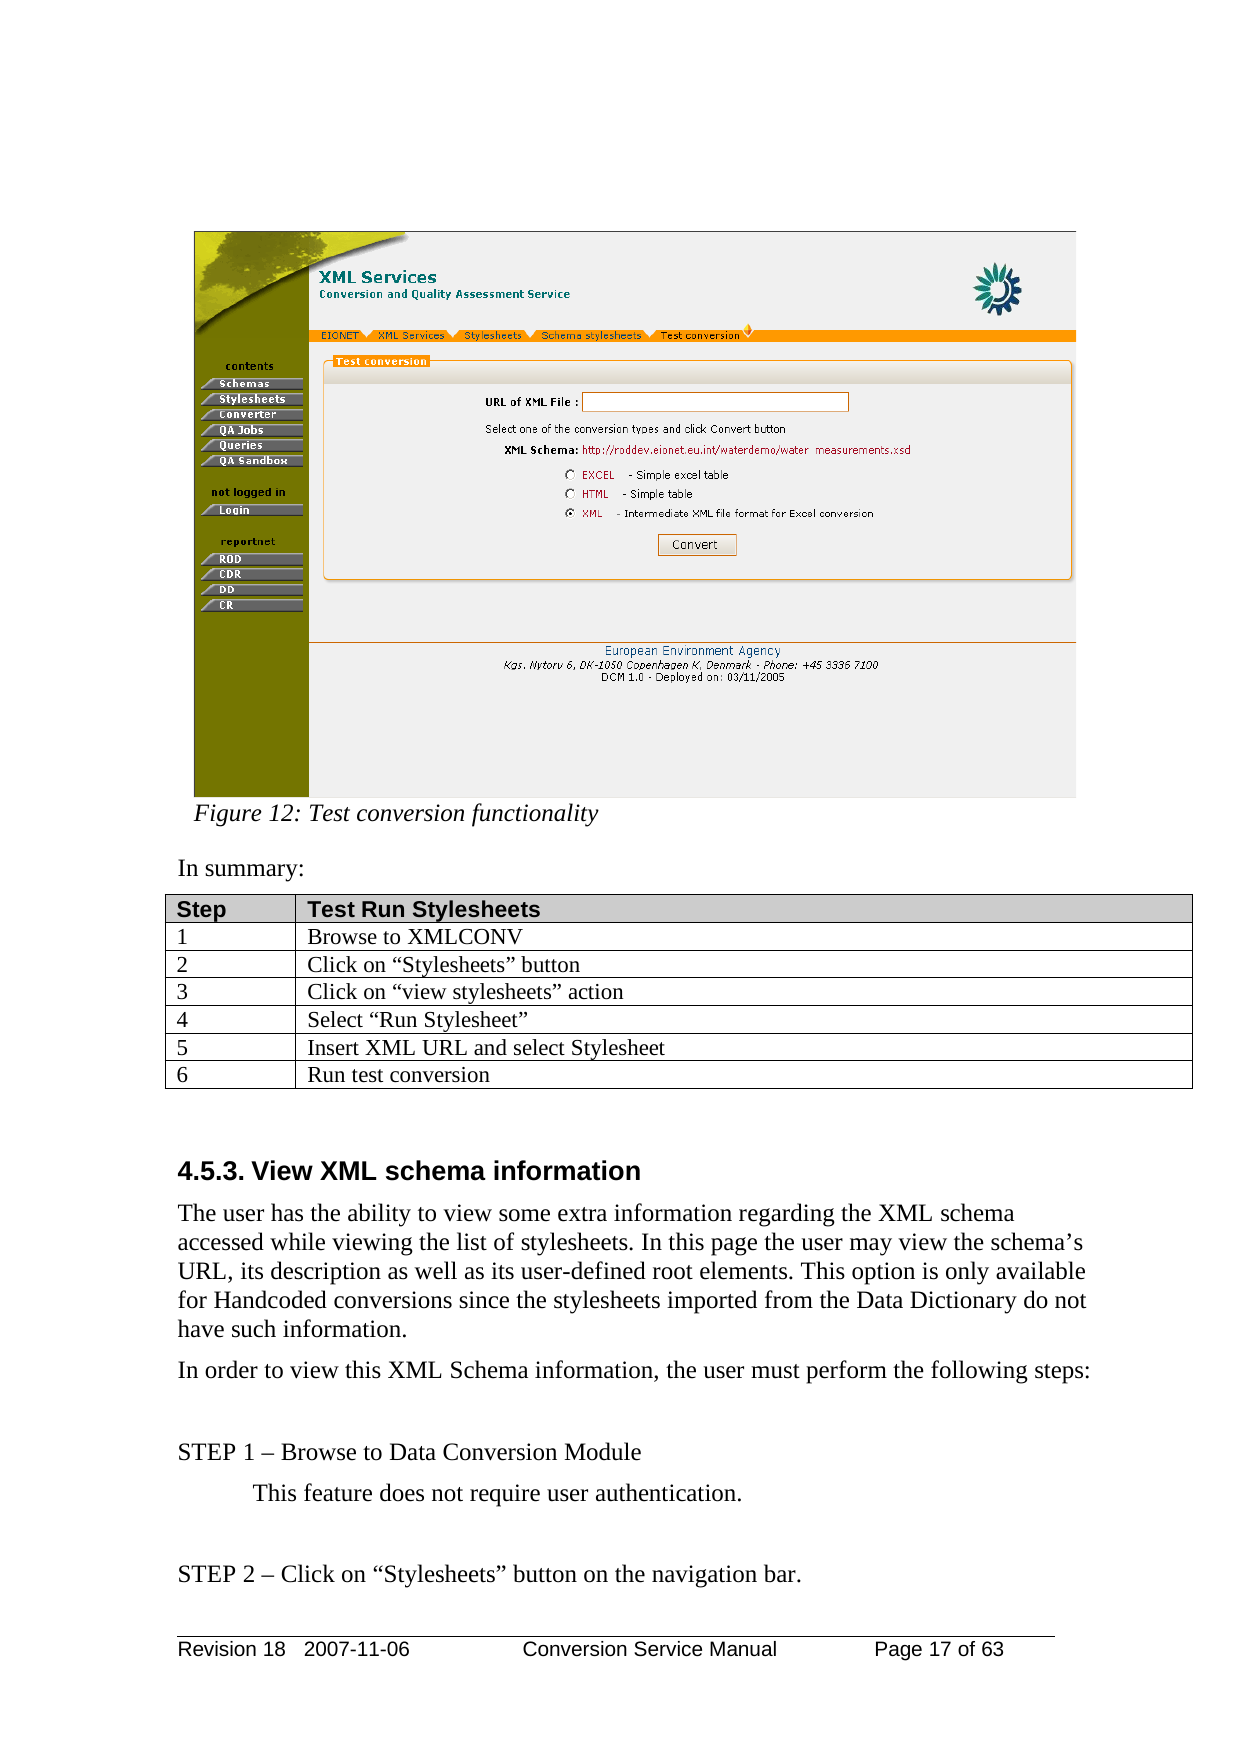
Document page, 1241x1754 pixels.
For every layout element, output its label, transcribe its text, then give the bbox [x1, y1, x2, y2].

text This feature does not require user authentication. [177, 1478, 1092, 1507]
table_cell Click on “Stylesheets” button [296, 951, 1192, 977]
table_cell 4 [166, 1006, 295, 1032]
table_cell Browse to XMLCONV [296, 923, 1192, 949]
table_cell 5 [166, 1034, 295, 1060]
picture [193, 231, 1077, 798]
table_cell 3 [166, 978, 295, 1005]
table_cell 1 [166, 923, 295, 949]
table_cell Select “Run Stylesheet” [296, 1006, 1192, 1032]
text STEP 1 – Browse to Data Conversion Module [177, 1437, 1092, 1466]
table_cell 6 [166, 1061, 295, 1088]
text Figure 12: Test conversion functionality [194, 798, 1076, 827]
text In order to view this XML Schema information, the user must perform the following steps: [177, 1355, 1092, 1384]
text The user has the ability to view some extra information regarding the XML schema accessed while viewing the list of stylesheets. In this page the user may view the schema’s URL, its description as well as its user-defined root elements. This option is only available for Handcoded conversions since the stylesheets imported from the Data Dictionary do not have such information. [177, 1198, 1092, 1343]
text STEP 2 – Click on “Stylesheets” button on the navigation bar. [177, 1559, 1092, 1588]
table_cell Run test conversion [296, 1061, 1192, 1088]
table_header Step [166, 895, 295, 922]
subtitle View XML schema information [177, 1154, 1092, 1186]
table_header Test Run Stylesheets [296, 895, 1192, 922]
table_cell Click on “view stylesheets” action [296, 978, 1192, 1005]
table_cell 2 [166, 951, 295, 977]
table_cell Insert XML URL and select Stylesheet [296, 1034, 1192, 1060]
text In summary: [177, 853, 1092, 882]
